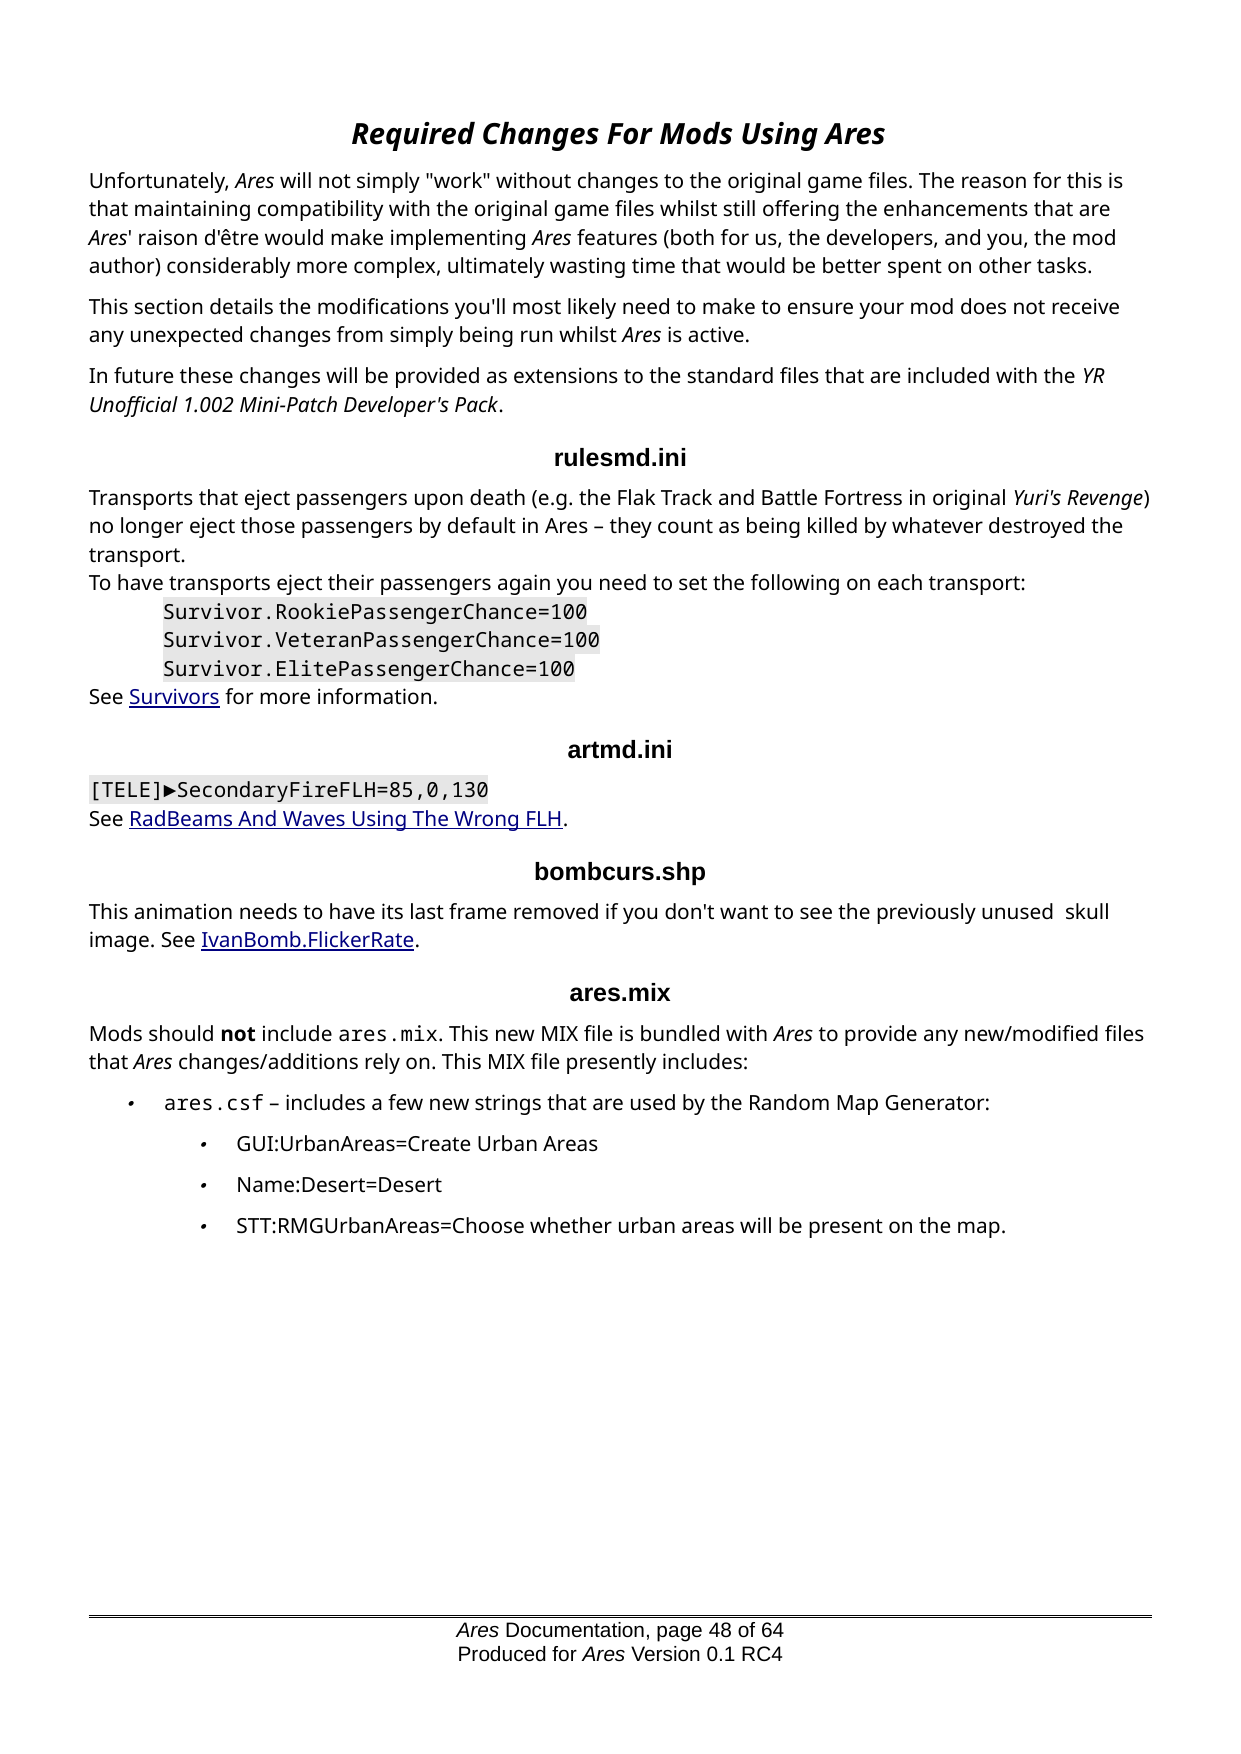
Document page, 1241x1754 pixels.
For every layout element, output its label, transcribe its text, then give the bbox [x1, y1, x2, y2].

list ares.csf – includes a few new strings that are used by the Random Map Generator: [126, 1088, 1152, 1116]
text Mods should not include ares.mix. This new MIX file is bundled with Ares to provide any new/modified files that Ares changes/additions rely on. This MIX file presently includes: [88, 1019, 1152, 1076]
subtitle bombcurs.shp [88, 856, 1152, 885]
subtitle rulesmd.ini [88, 442, 1152, 471]
subtitle artmd.ini [88, 735, 1152, 763]
text Transports that eject passengers upon death (e.g. the Flak Track and Battle Fortress in original Yuri's Revenge) no longer eject those passengers by default in Ares – they count as being killed by whatever destroyed the transport. To have transports eject their passengers again you need to set the following on each transport: Survivor.RookiePassengerChance=100 Survivor.VeteranPassengerChance=100 Survivor.ElitePassengerChance=100 See Survivors for more information. [88, 483, 1152, 711]
text This section details the modifications you'll most likely need to make to ensure your mod does not receive any unexpected changes from simply being run whilst Ares is active. [88, 292, 1152, 349]
list Name:Desert=Desert [199, 1170, 1152, 1198]
text [TELE]►SecondaryFireFLH=85,0,130 See RadBeams And Waves Using The Wrong FLH. [88, 775, 1152, 832]
text Unfortunately, Ares will not simply "work" without changes to the original game files. The reason for this is that maintaining compatibility with the original game files whilst still offering the enhancements that are Ares' raison d'être would make implementing Ares features (both for us, the developers, and you, the mod author) considerably more complex, ultimately wasting time that would be better spent on other tasks. [88, 166, 1152, 279]
list GUI:UrbanAreas=Create Urban Areas [199, 1129, 1152, 1157]
subtitle Required Changes For Mods Using Ares [88, 113, 1152, 153]
text In future these changes will be provided as extensions to the standard files that are included with the YR Unofficial 1.002 Mini-Patch Developer's Pack. [88, 361, 1152, 418]
subtitle ares.mix [88, 978, 1152, 1007]
text This animation needs to have its last frame removed if you don't want to see the previously unused skull image. See IvanBomb.FlickerRate. [88, 897, 1152, 954]
list STT:RMGUrbanAreas=Choose whether urban areas will be present on the map. [199, 1211, 1152, 1239]
